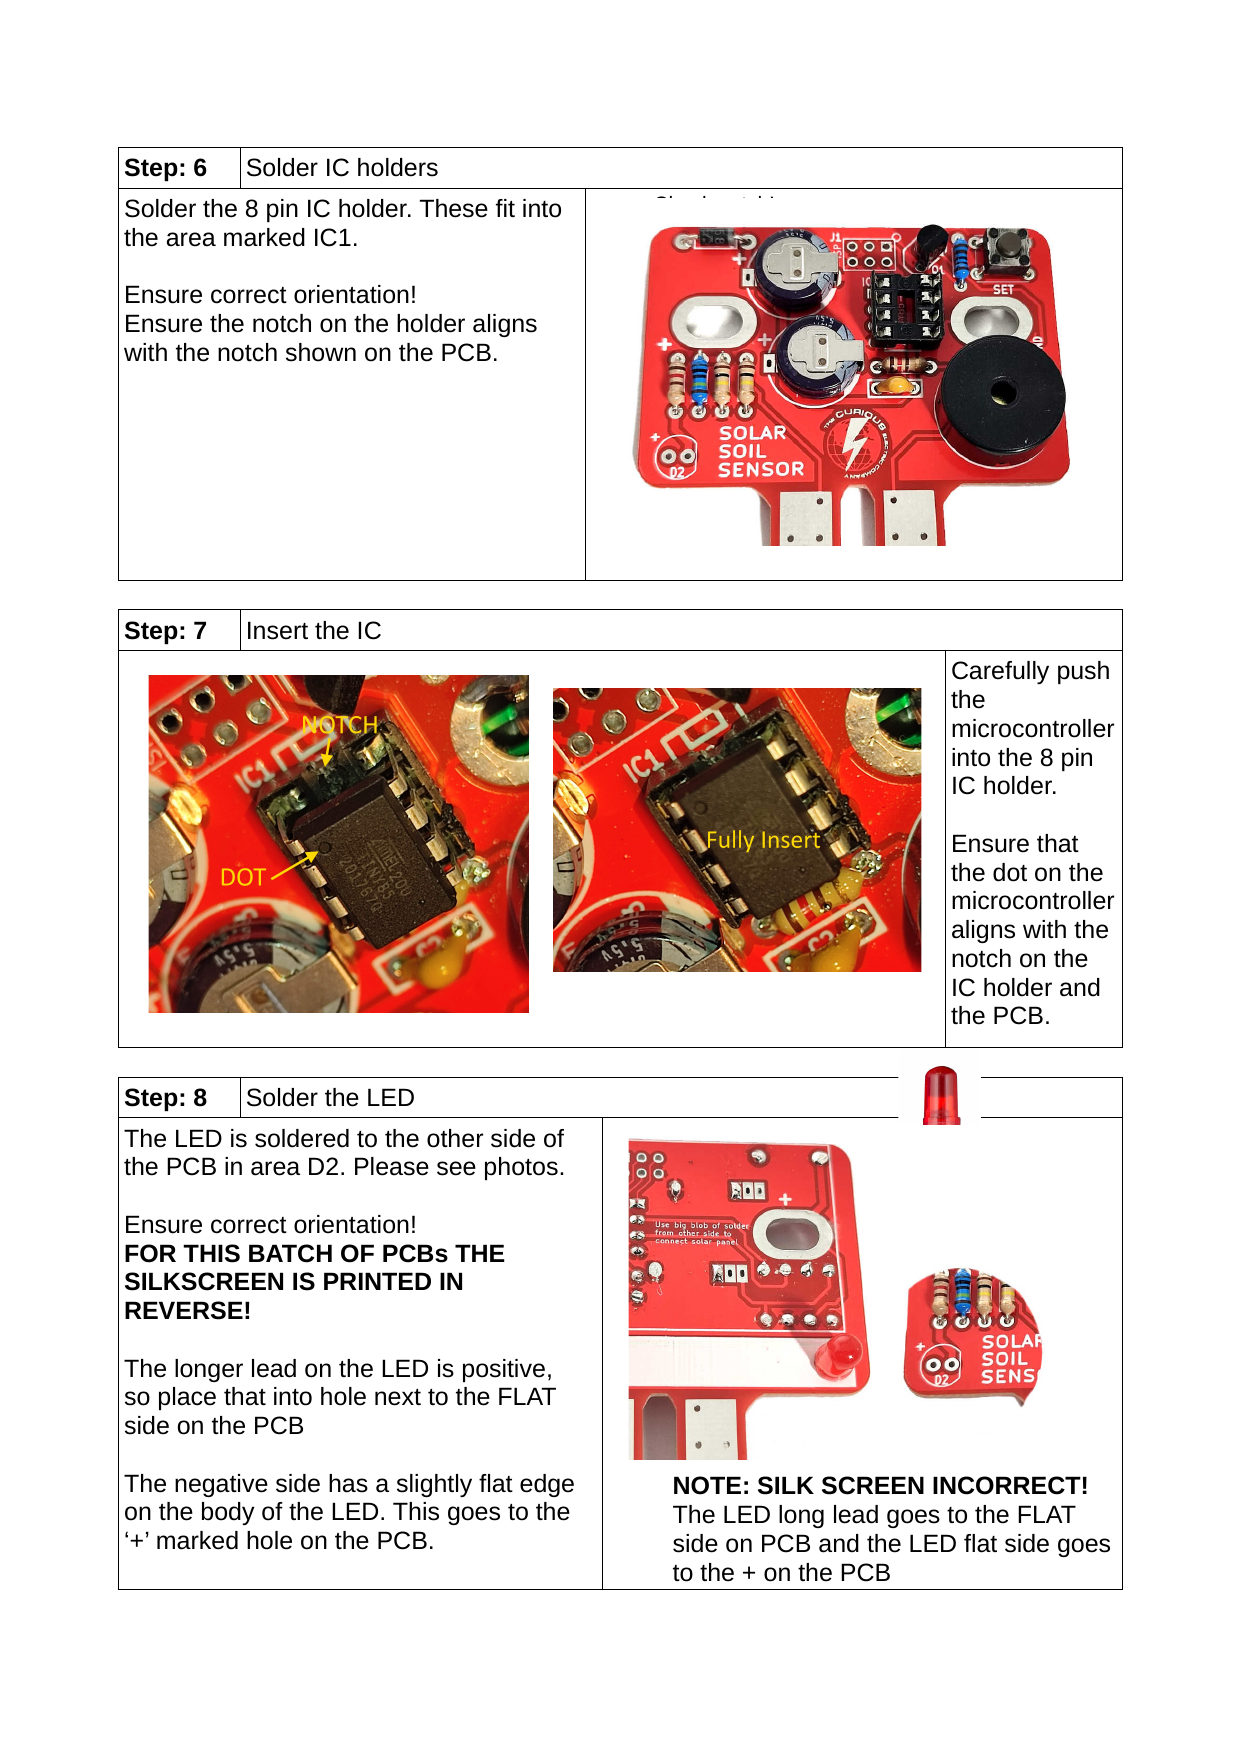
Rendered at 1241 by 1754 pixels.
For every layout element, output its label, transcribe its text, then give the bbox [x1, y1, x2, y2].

table_cell Solder the 8 pin IC holder. These fit into the area marked IC1. Ensure correct orientation! Ensure the notch on the holder aligns with the notch shown on the PCB. [119, 189, 585, 580]
picture [628, 1049, 1061, 1460]
table_header Step: 8 [119, 1078, 240, 1117]
table_header Insert the IC [241, 610, 1122, 650]
picture [148, 675, 529, 1013]
table_cell [603, 1118, 1122, 1589]
table_cell [586, 189, 1122, 580]
table_header Step: 7 [119, 610, 240, 650]
table_header [981, 1078, 1122, 1117]
picture [603, 198, 1102, 546]
picture [553, 688, 922, 972]
table_header Step: 6 [119, 148, 240, 188]
table_cell Carefully push the microcontroller into the 8 pin IC holder. Ensure that the dot on the microcontroller aligns with the notch on the IC holder and the PCB. [946, 651, 1122, 1047]
table_cell [119, 651, 945, 1047]
table_header Solder the LED [241, 1078, 898, 1117]
table_header Solder IC holders [241, 148, 1122, 188]
table_cell The LED is soldered to the other side of the PCB in area D2. Please see photos. Ensure correct orientation! FOR THIS BATCH OF PCBs THE SILKSCREEN IS PRINTED IN REVERSE! The longer lead on the LED is positive, so place that into hole next to the FLAT side on the PCB The negative side has a slightly flat edge on the body of the LED. This goes to the ‘+’ marked hole on the PCB. [119, 1118, 602, 1589]
